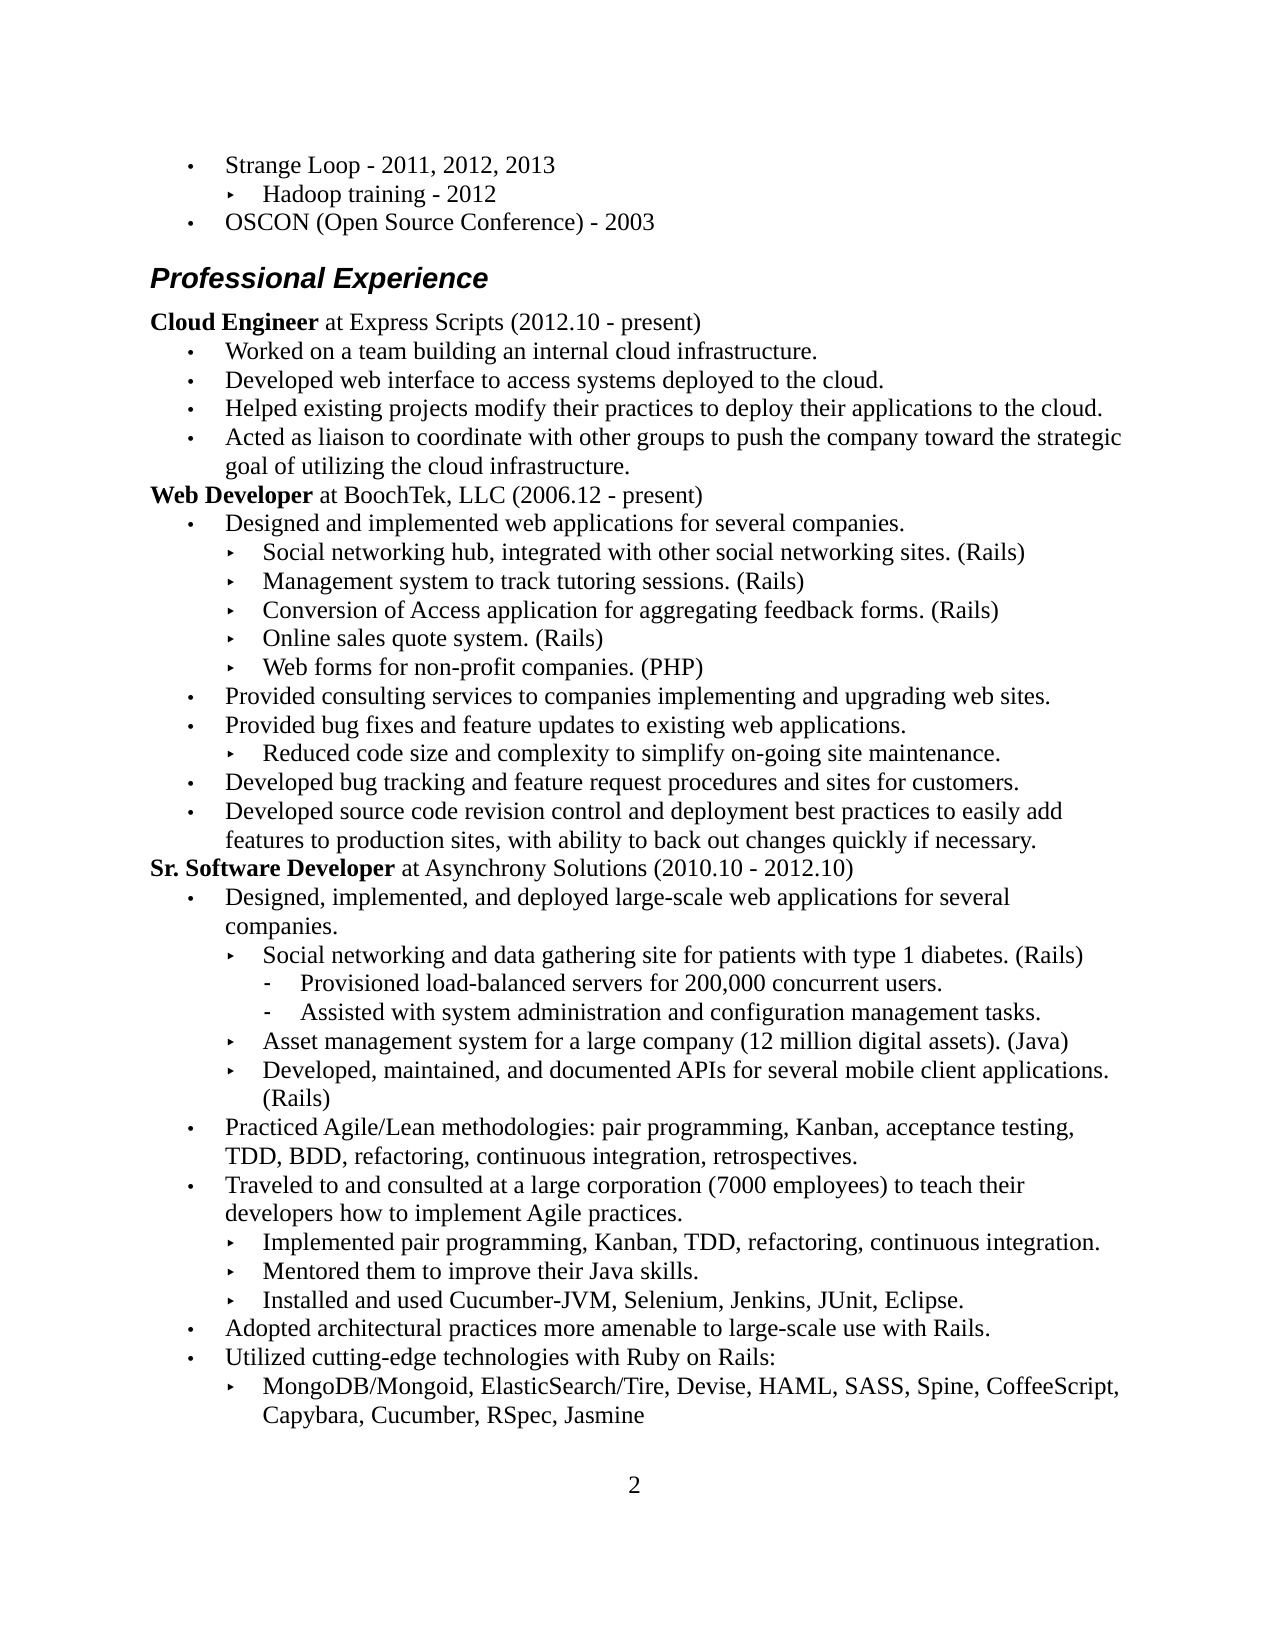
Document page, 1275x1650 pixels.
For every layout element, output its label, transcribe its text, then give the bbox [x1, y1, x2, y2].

list Adopted architectural practices more amenable to large-scale use with Rails. [187, 1313, 1125, 1342]
list Implemented pair programming, Kanban, TDD, refactoring, continuous integration. [225, 1227, 1125, 1256]
list Utilized cutting-edge technologies with Ruby on Rails: [187, 1342, 1125, 1371]
list Provided consulting services to companies implementing and upgrading web sites. [187, 681, 1125, 710]
list Designed, implemented, and deployed large-scale web applications for several companies. [187, 882, 1125, 940]
list Traveled to and consulted at a large corporation (7000 employees) to teach their developers how to implement Agile practices. [187, 1170, 1125, 1227]
list Asset management system for a large company (12 million digital assets). (Java) [225, 1026, 1125, 1055]
list Provided bug fixes and feature updates to existing web applications. [187, 710, 1125, 738]
list Strange Loop - 2011, 2012, 2013 [187, 150, 1125, 179]
list MongoDB/Mongoid, ElasticSearch/Tire, Devise, HAML, SASS, Spine, CoffeeScript, Capybara, Cucumber, RSpec, Jasmine [225, 1371, 1125, 1428]
list Online sales quote system. (Rails) [225, 623, 1125, 652]
list Developed source code revision control and deployment best practices to easily add features to production sites, with ability to back out changes quickly if necessary. [187, 796, 1125, 853]
text Web Developer at BoochTek, LLC (2006.12 - present) [150, 480, 1125, 508]
list Management system to track tutoring sessions. (Rails) [225, 566, 1125, 595]
list OSCON (Open Source Conference) - 2003 [187, 207, 1125, 236]
list Conversion of Access application for aggregating feedback forms. (Rails) [225, 595, 1125, 623]
list Worked on a team building an internal cloud infrastructure. [187, 336, 1125, 365]
list Designed and implemented web applications for several companies. [187, 508, 1125, 537]
list Social networking and data gathering site for patients with type 1 diabetes. (Rails) [225, 940, 1125, 968]
list Assisted with system administration and configuration management tasks. [262, 997, 1125, 1026]
text Cloud Engineer at Express Scripts (2012.10 - present) [150, 307, 1125, 336]
list Reduced code size and complexity to simplify on-going site maintenance. [225, 738, 1125, 767]
list Hadoop training - 2012 [225, 179, 1125, 207]
list Helped existing projects modify their practices to deploy their applications to the cloud. [187, 393, 1125, 422]
list Provisioned load-balanced servers for 200,000 concurrent users. [262, 968, 1125, 997]
list Practiced Agile/Lean methodologies: pair programming, Kanban, acceptance testing, TDD, BDD, refactoring, continuous integration, retrospectives. [187, 1112, 1125, 1170]
subtitle Professional Experience [150, 261, 1125, 295]
list Mentored them to improve their Java skills. [225, 1256, 1125, 1285]
text Sr. Software Developer at Asynchrony Solutions (2010.10 - 2012.10) [150, 853, 1125, 882]
list Developed, maintained, and documented APIs for several mobile client applications. (Rails) [225, 1055, 1125, 1112]
list Social networking hub, integrated with other social networking sites. (Rails) [225, 537, 1125, 566]
list Developed web interface to access systems deployed to the cloud. [187, 365, 1125, 393]
list Web forms for non-profit companies. (PHP) [225, 652, 1125, 681]
list Acted as liaison to coordinate with other groups to push the company toward the strategic goal of utilizing the cloud infrastructure. [187, 422, 1125, 480]
list Developed bug tracking and feature request procedures and sites for customers. [187, 767, 1125, 796]
list Installed and used Cucumber-JVM, Selenium, Jenkins, JUnit, Eclipse. [225, 1285, 1125, 1313]
